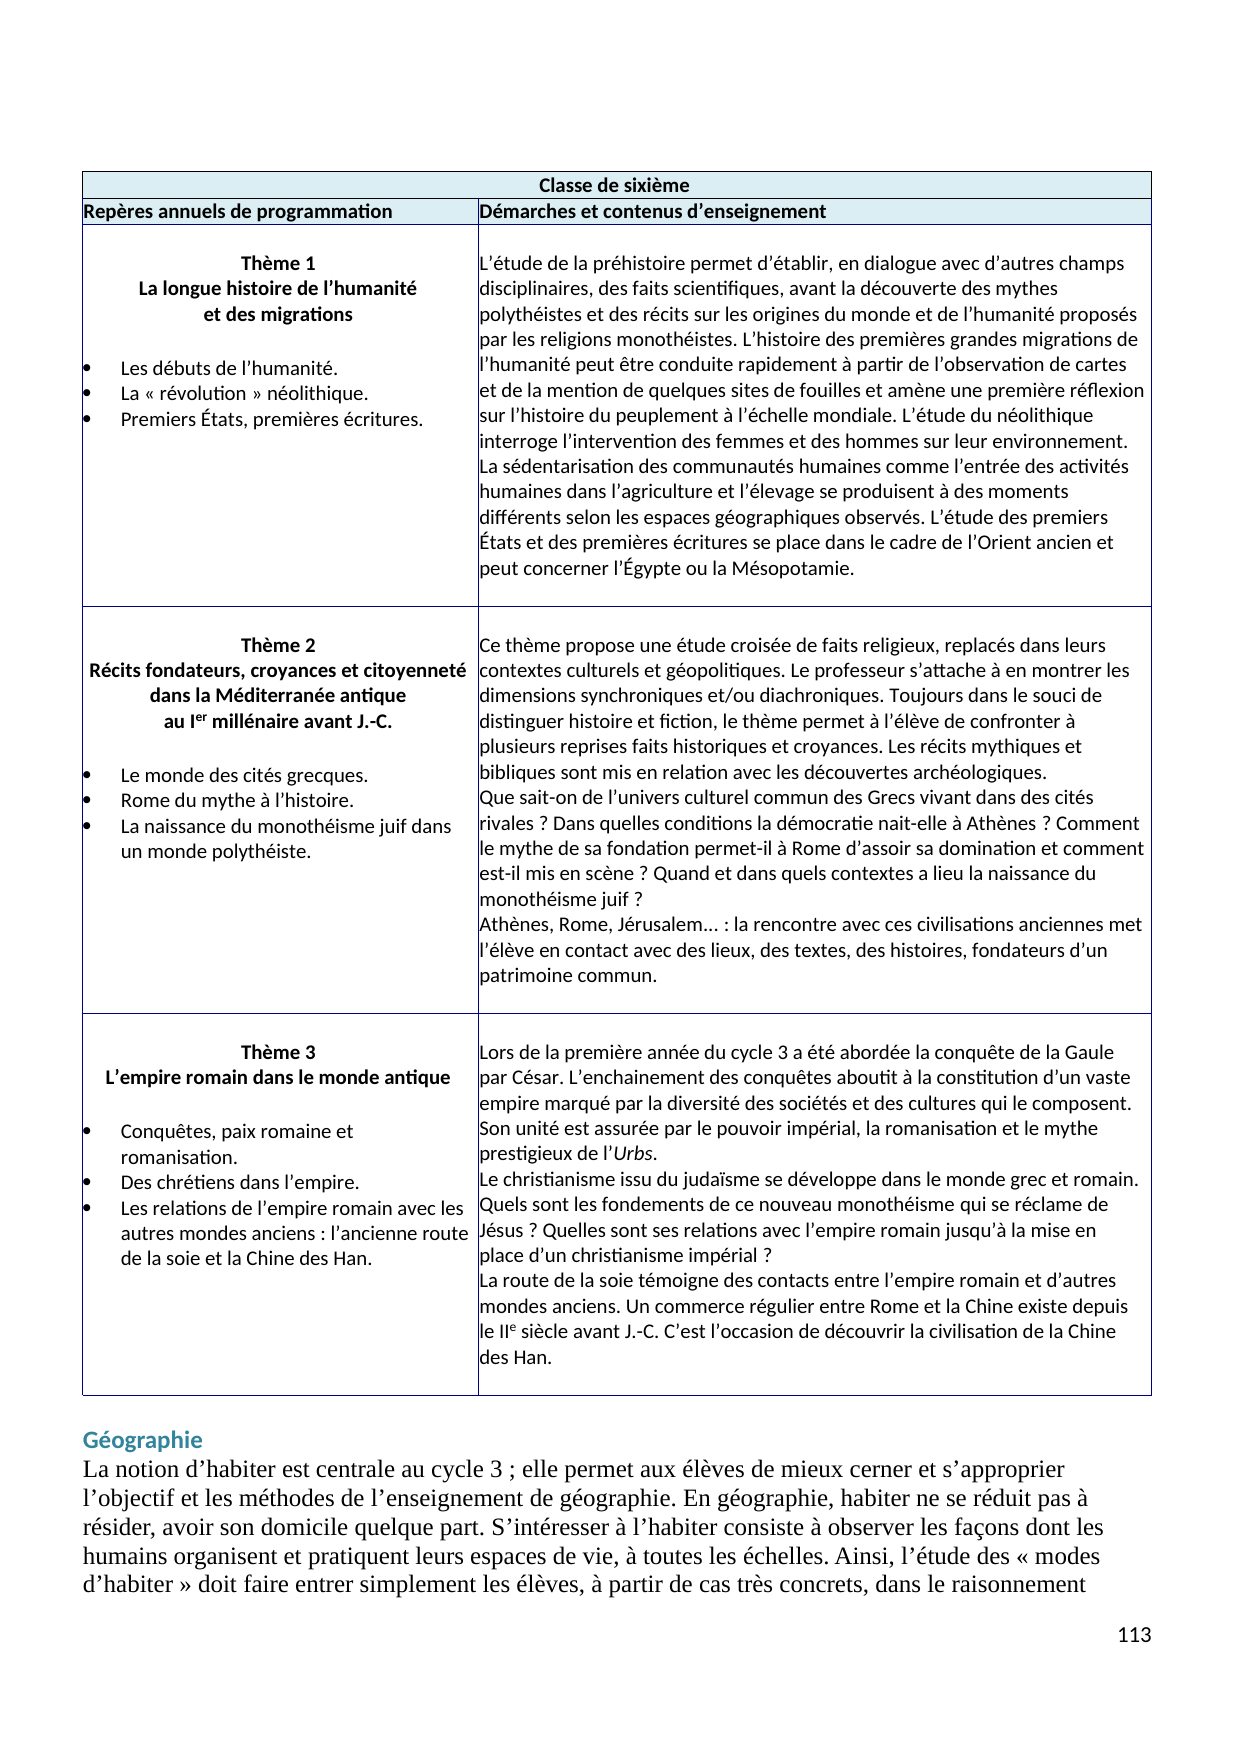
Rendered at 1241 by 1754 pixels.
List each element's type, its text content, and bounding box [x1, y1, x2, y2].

table_cell Thème 1 La longue histoire de l’humanité et des migrations Les débuts de l’humanité. La « révolution » néolithique. Premiers États, premières écritures. [83, 225, 478, 606]
table_header Classe de sixième [83, 172, 1151, 198]
text La notion d’habiter est centrale au cycle 3 ; elle permet aux élèves de mieux cerner et s’approprier l’objectif et les méthodes de l’enseignement de géographie. En géographie, habiter ne se réduit pas à résider, avoir son domicile quelque part. S’intéresser à l’habiter consiste à observer les façons dont les humains organisent et pratiquent leurs espaces de vie, à toutes les échelles. Ainsi, l’étude des « modes d’habiter » doit faire entrer simplement les élèves, à partir de cas très concrets, dans le raisonnement [83, 1454, 1152, 1598]
table_cell Thème 3 L’empire romain dans le monde antique Conquêtes, paix romaine et romanisation. Des chrétiens dans l’empire. Les relations de l’empire romain avec les autres mondes anciens : l’ancienne route de la soie et la Chine des Han. [83, 1014, 478, 1395]
table_cell Démarches et contenus d’enseignement [479, 199, 1151, 224]
text Géographie [83, 1424, 1152, 1454]
table_cell L’étude de la préhistoire permet d’établir, en dialogue avec d’autres champs disciplinaires, des faits scientifiques, avant la découverte des mythes polythéistes et des récits sur les origines du monde et de l’humanité proposés par les religions monothéistes. L’histoire des premières grandes migrations de l’humanité peut être conduite rapidement à partir de l’observation de cartes et de la mention de quelques sites de fouilles et amène une première réflexion sur l’histoire du peuplement à l’échelle mondiale. L’étude du néolithique interroge l’intervention des femmes et des hommes sur leur environnement. La sédentarisation des communautés humaines comme l’entrée des activités humaines dans l’agriculture et l’élevage se produisent à des moments différents selon les espaces géographiques observés. L’étude des premiers États et des premières écritures se place dans le cadre de l’Orient ancien et peut concerner l’Égypte ou la Mésopotamie. [479, 225, 1151, 606]
table_cell Thème 2 Récits fondateurs, croyances et citoyenneté dans la Méditerranée antique au Ier millénaire avant J.-C. Le monde des cités grecques. Rome du mythe à l’histoire. La naissance du monothéisme juif dans un monde polythéiste. [83, 607, 478, 1013]
table_cell Ce thème propose une étude croisée de faits religieux, replacés dans leurs contextes culturels et géopolitiques. Le professeur s’attache à en montrer les dimensions synchroniques et/ou diachroniques. Toujours dans le souci de distinguer histoire et fiction, le thème permet à l’élève de confronter à plusieurs reprises faits historiques et croyances. Les récits mythiques et bibliques sont mis en relation avec les découvertes archéologiques. Que sait-on de l’univers culturel commun des Grecs vivant dans des cités rivales ? Dans quelles conditions la démocratie nait-elle à Athènes ? Comment le mythe de sa fondation permet-il à Rome d’assoir sa domination et comment est-il mis en scène ? Quand et dans quels contextes a lieu la naissance du monothéisme juif ? Athènes, Rome, Jérusalem... : la rencontre avec ces civilisations anciennes met l’élève en contact avec des lieux, des textes, des histoires, fondateurs d’un patrimoine commun. [479, 607, 1151, 1013]
table_cell Lors de la première année du cycle 3 a été abordée la conquête de la Gaule par César. L’enchainement des conquêtes aboutit à la constitution d’un vaste empire marqué par la diversité des sociétés et des cultures qui le composent. Son unité est assurée par le pouvoir impérial, la romanisation et le mythe prestigieux de l’Urbs. Le christianisme issu du judaïsme se développe dans le monde grec et romain. Quels sont les fondements de ce nouveau monothéisme qui se réclame de Jésus ? Quelles sont ses relations avec l’empire romain jusqu’à la mise en place d’un christianisme impérial ? La route de la soie témoigne des contacts entre l’empire romain et d’autres mondes anciens. Un commerce régulier entre Rome et la Chine existe depuis le IIe siècle avant J.-C. C’est l’occasion de découvrir la civilisation de la Chine des Han. [479, 1014, 1151, 1395]
table_cell Repères annuels de programmation [83, 199, 478, 224]
